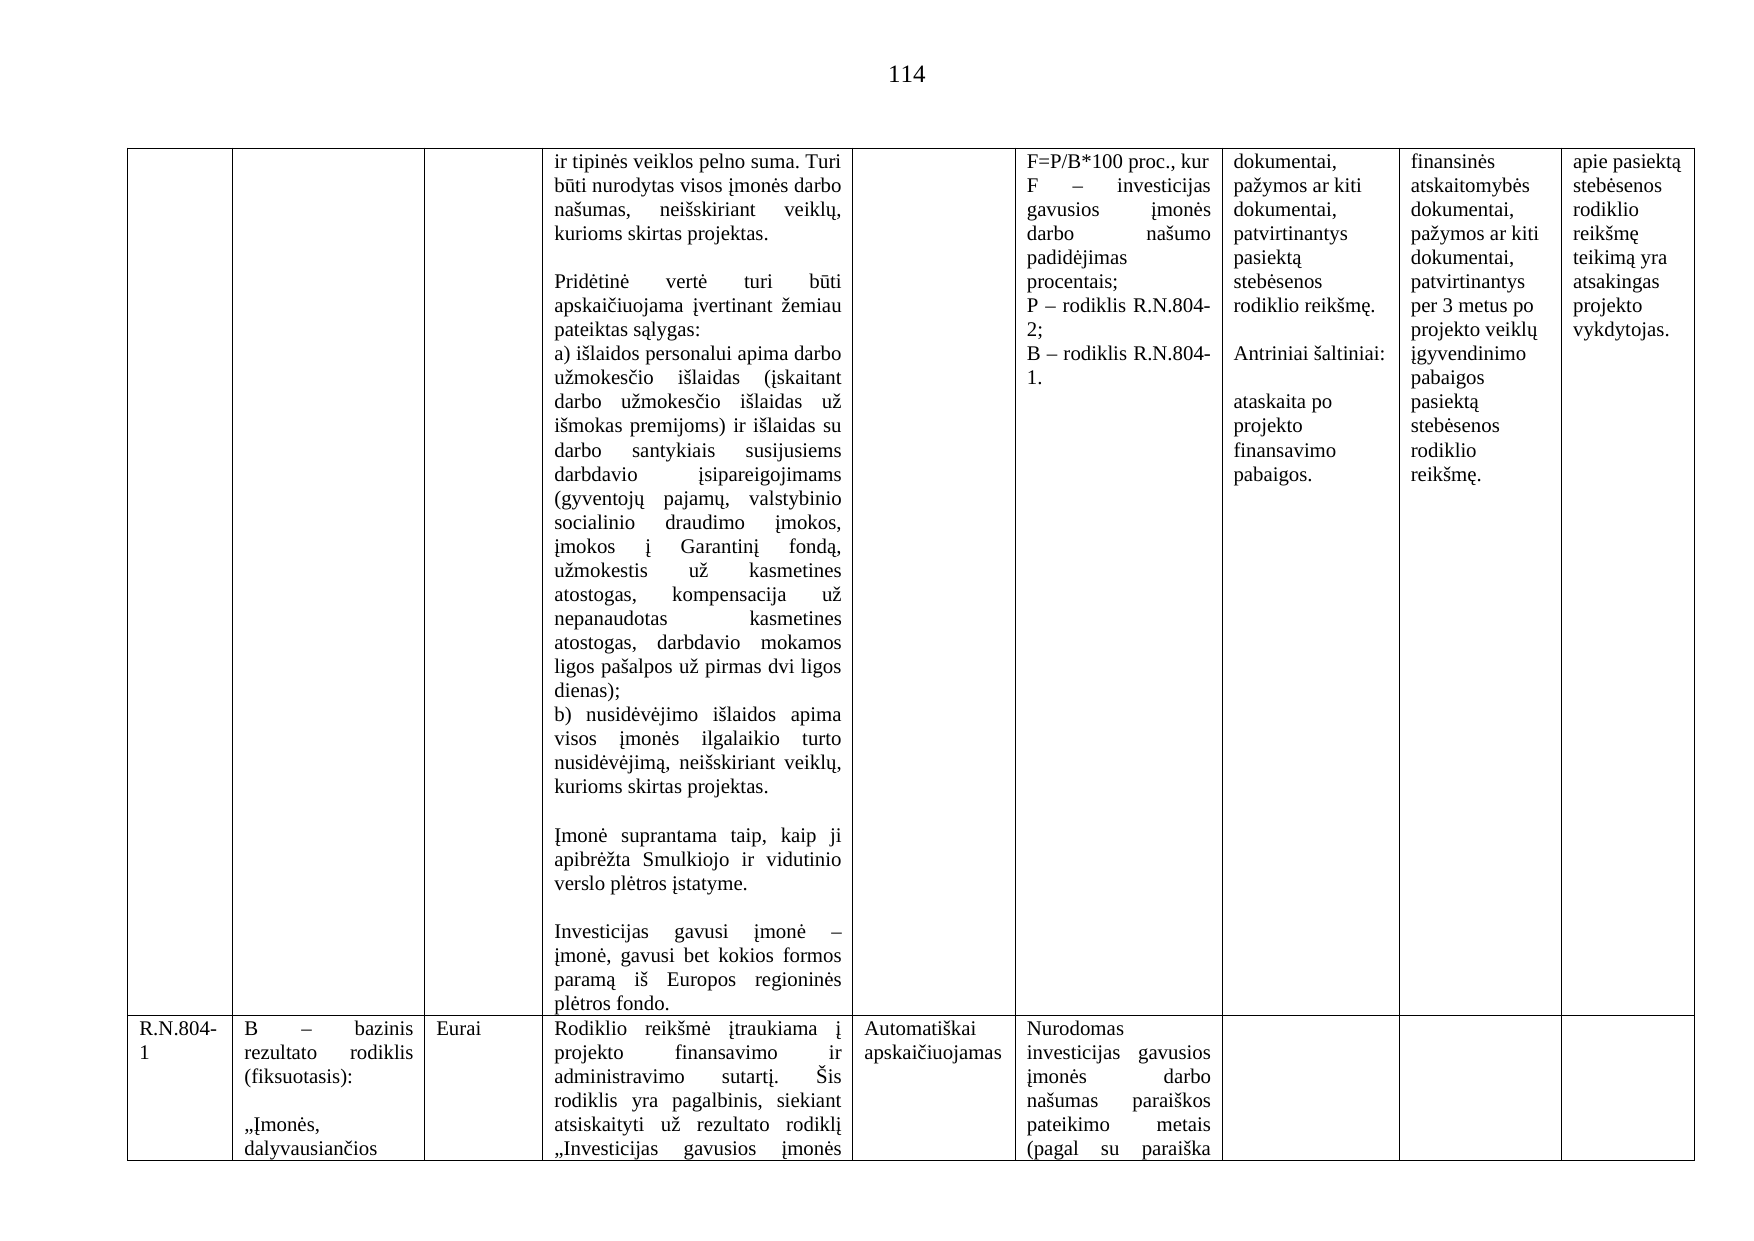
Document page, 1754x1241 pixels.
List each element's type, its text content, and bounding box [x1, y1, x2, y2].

table_cell [425, 149, 542, 1015]
table_cell F=P/B*100 proc., kur F – investicijas gavusios įmonės darbo našumo padidėjimas procentais; P – rodiklis R.N.804-2; B – rodiklis R.N.804-1. [1016, 149, 1222, 1015]
table_cell [1223, 1016, 1399, 1160]
table_cell Nurodomas investicijas gavusios įmonės darbo našumas paraiškos pateikimo metais (pagal su paraiška [1016, 1016, 1222, 1160]
table_cell ir tipinės veiklos pelno suma. Turi būti nurodytas visos įmonės darbo našumas, neišskiriant veiklų, kurioms skirtas projektas. Pridėtinė vertė turi būti apskaičiuojama įvertinant žemiau pateiktas sąlygas: a) išlaidos personalui apima darbo užmokesčio išlaidas (įskaitant darbo užmokesčio išlaidas už išmokas premijoms) ir išlaidas su darbo santykiais susijusiems darbdavio įsipareigojimams (gyventojų pajamų, valstybinio socialinio draudimo įmokos, įmokos į Garantinį fondą, užmokestis už kasmetines atostogas, kompensacija už nepanaudotas kasmetines atostogas, darbdavio mokamos ligos pašalpos už pirmas dvi ligos dienas); b) nusidėvėjimo išlaidos apima visos įmonės ilgalaikio turto nusidėvėjimą, neišskiriant veiklų, kurioms skirtas projektas. Įmonė suprantama taip, kaip ji apibrėžta Smulkiojo ir vidutinio verslo plėtros įstatyme. Investicijas gavusi įmonė – įmonė, gavusi bet kokios formos paramą iš Europos regioninės plėtros fondo. [543, 149, 852, 1015]
table_cell Eurai [425, 1016, 542, 1160]
table_cell Automatiškai apskaičiuojamas [853, 1016, 1015, 1160]
table_cell Rodiklio reikšmė įtraukiama į projekto finansavimo ir administravimo sutartį. Šis rodiklis yra pagalbinis, siekiant atsiskaityti už rezultato rodiklį „Investicijas gavusios įmonės [543, 1016, 852, 1160]
table_cell R.N.804-1 [128, 1016, 232, 1160]
table_cell [128, 149, 232, 1015]
table_cell finansinės atskaitomybės dokumentai, pažymos ar kiti dokumentai, patvirtinantys per 3 metus po projekto veiklų įgyvendinimo pabaigos pasiektą stebėsenos rodiklio reikšmę. [1400, 149, 1561, 1015]
table_cell [233, 149, 424, 1015]
table_cell dokumentai, pažymos ar kiti dokumentai, patvirtinantys pasiektą stebėsenos rodiklio reikšmę. Antriniai šaltiniai: ataskaita po projekto finansavimo pabaigos. [1223, 149, 1399, 1015]
table_cell apie pasiektą stebėsenos rodiklio reikšmę teikimą yra atsakingas projekto vykdytojas. [1562, 149, 1694, 1015]
table_cell B – bazinis rezultato rodiklis (fiksuotasis): „Įmonės, dalyvausiančios [233, 1016, 424, 1160]
table_cell [1400, 1016, 1561, 1160]
table_cell [853, 149, 1015, 1015]
table_cell [1562, 1016, 1694, 1160]
